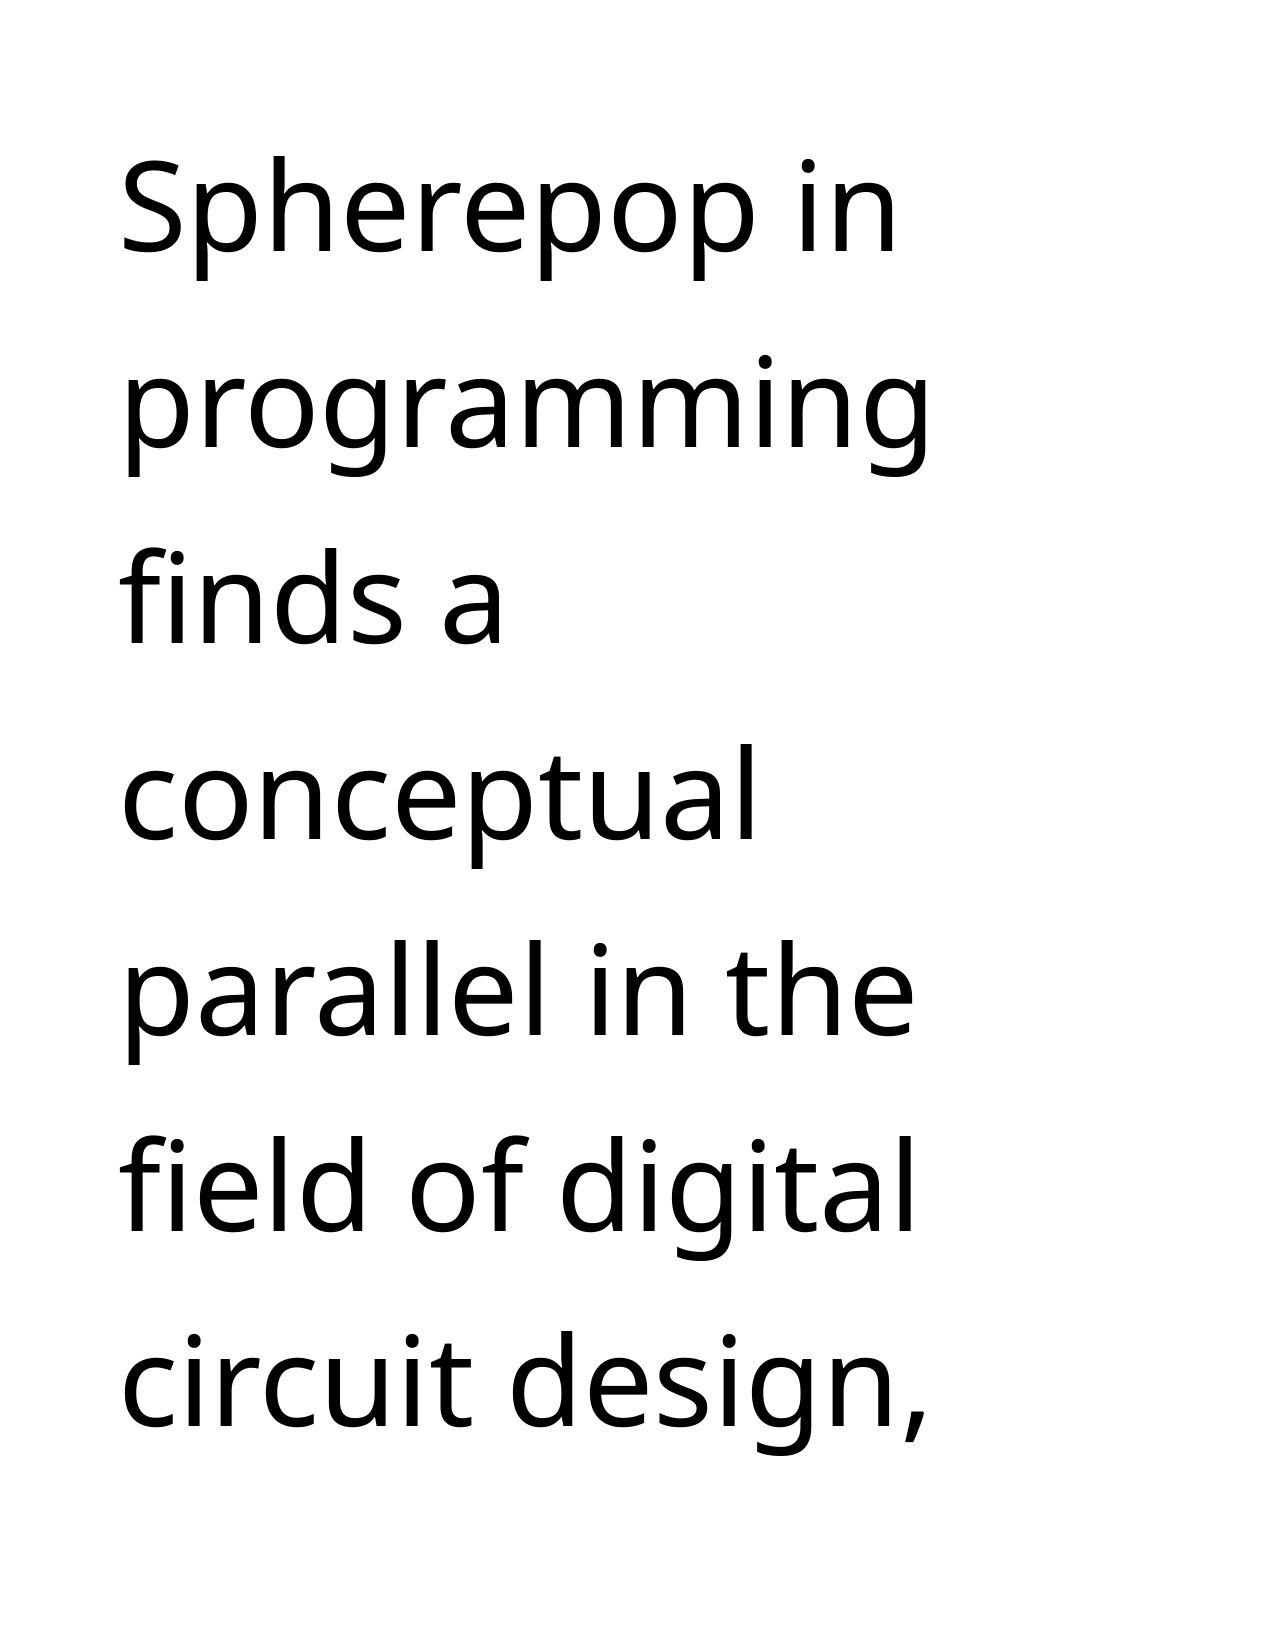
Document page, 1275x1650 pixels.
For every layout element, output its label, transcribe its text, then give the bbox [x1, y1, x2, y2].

text Spherepop in programming finds a conceptual parallel in the field of digital circuit design, [118, 118, 1157, 1463]
